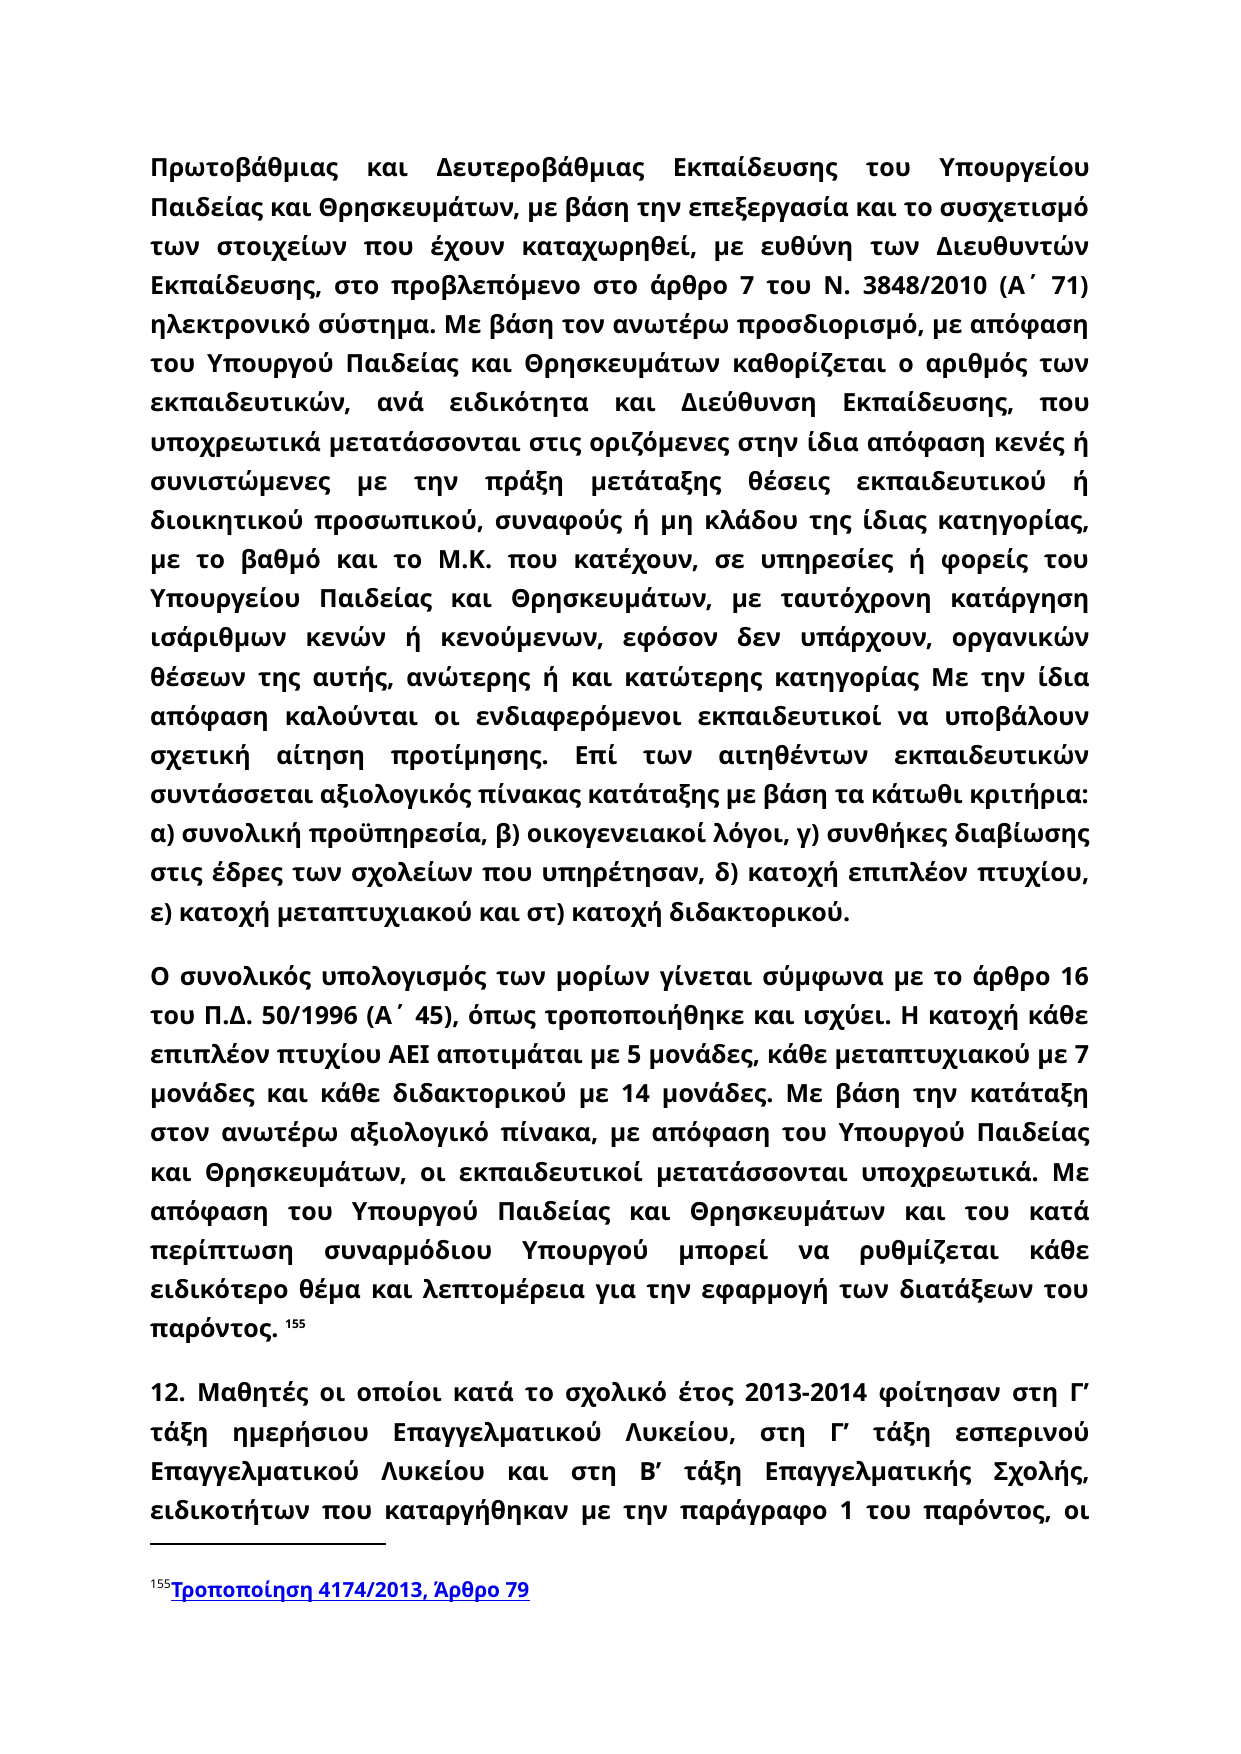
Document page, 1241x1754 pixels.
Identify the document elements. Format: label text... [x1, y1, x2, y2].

text 12. Μαθητές οι οποίοι κατά το σχολικό έτος 2013-2014 φοίτησαν στη Γ’ τάξη ημερήσιου Επαγγελματικού Λυκείου, στη Γ’ τάξη εσπερινού Επαγγελματικού Λυκείου και στη Β’ τάξη Επαγγελματικής Σχολής, ειδικοτήτων που καταργήθηκαν με την παράγραφο 1 του παρόντος, οι [150, 1375, 1090, 1527]
text Τροποποίηση 4174/2013, Άρθρο 79 [150, 1576, 1090, 1604]
text Πρωτοβάθμιας και Δευτεροβάθμιας Εκπαίδευσης του Υπουργείου Παιδείας και Θρησκευμάτων, με βάση την επεξεργασία και το συσχετισμό των στοιχείων που έχουν καταχωρηθεί, με ευθύνη των Διευθυντών Εκπαίδευσης, στο προβλεπόμενο στο άρθρο 7 του Ν. 3848/2010 (Α΄ 71) ηλεκτρονικό σύστημα. Με βάση τον ανωτέρω προσδιορισμό, με απόφαση του Υπουργού Παιδείας και Θρησκευμάτων καθορίζεται ο αριθμός των εκπαιδευτικών, ανά ειδικότητα και Διεύθυνση Εκπαίδευσης, που υποχρεωτικά μετατάσσονται στις οριζόμενες στην ίδια απόφαση κενές ή συνιστώμενες με την πράξη μετάταξης θέσεις εκπαιδευτικού ή διοικητικού προσωπικού, συναφούς ή μη κλάδου της ίδιας κατηγορίας, με το βαθμό και το Μ.Κ. που κατέχουν, σε υπηρεσίες ή φορείς του Υπουργείου Παιδείας και Θρησκευμάτων, με ταυτόχρονη κατάργηση ισάριθμων κενών ή κενούμενων, εφόσον δεν υπάρχουν, οργανικών θέσεων της αυτής, ανώτερης ή και κατώτερης κατηγορίας Με την ίδια απόφαση καλούνται οι ενδιαφερόμενοι εκπαιδευτικοί να υποβάλουν σχετική αίτηση προτίμησης. Επί των αιτηθέντων εκπαιδευτικών συντάσσεται αξιολογικός πίνακας κατάταξης με βάση τα κάτωθι κριτήρια: α) συνολική προϋπηρεσία, β) οικογενειακοί λόγοι, γ) συνθήκες διαβίωσης στις έδρες των σχολείων που υπηρέτησαν, δ) κατοχή επιπλέον πτυχίου, ε) κατοχή μεταπτυχιακού και στ) κατοχή διδακτορικού. [150, 150, 1090, 928]
text Ο συνολικός υπολογισμός των μορίων γίνεται σύμφωνα με το άρθρο 16 του Π.Δ. 50/1996 (Α΄ 45), όπως τροποποιήθηκε και ισχύει. Η κατοχή κάθε επιπλέον πτυχίου ΑΕΙ αποτιμάται με 5 μονάδες, κάθε μεταπτυχιακού με 7 μονάδες και κάθε διδακτορικού με 14 μονάδες. Με βάση την κατάταξη στον ανωτέρω αξιολογικό πίνακα, με απόφαση του Υπουργού Παιδείας και Θρησκευμάτων, οι εκπαιδευτικοί μετατάσσονται υποχρεωτικά. Με απόφαση του Υπουργού Παιδείας και Θρησκευμάτων και του κατά περίπτωση συναρμόδιου Υπουργού μπορεί να ρυθμίζεται κάθε ειδικότερο θέμα και λεπτομέρεια για την εφαρμογή των διατάξεων του παρόντος. [150, 958, 1090, 1345]
